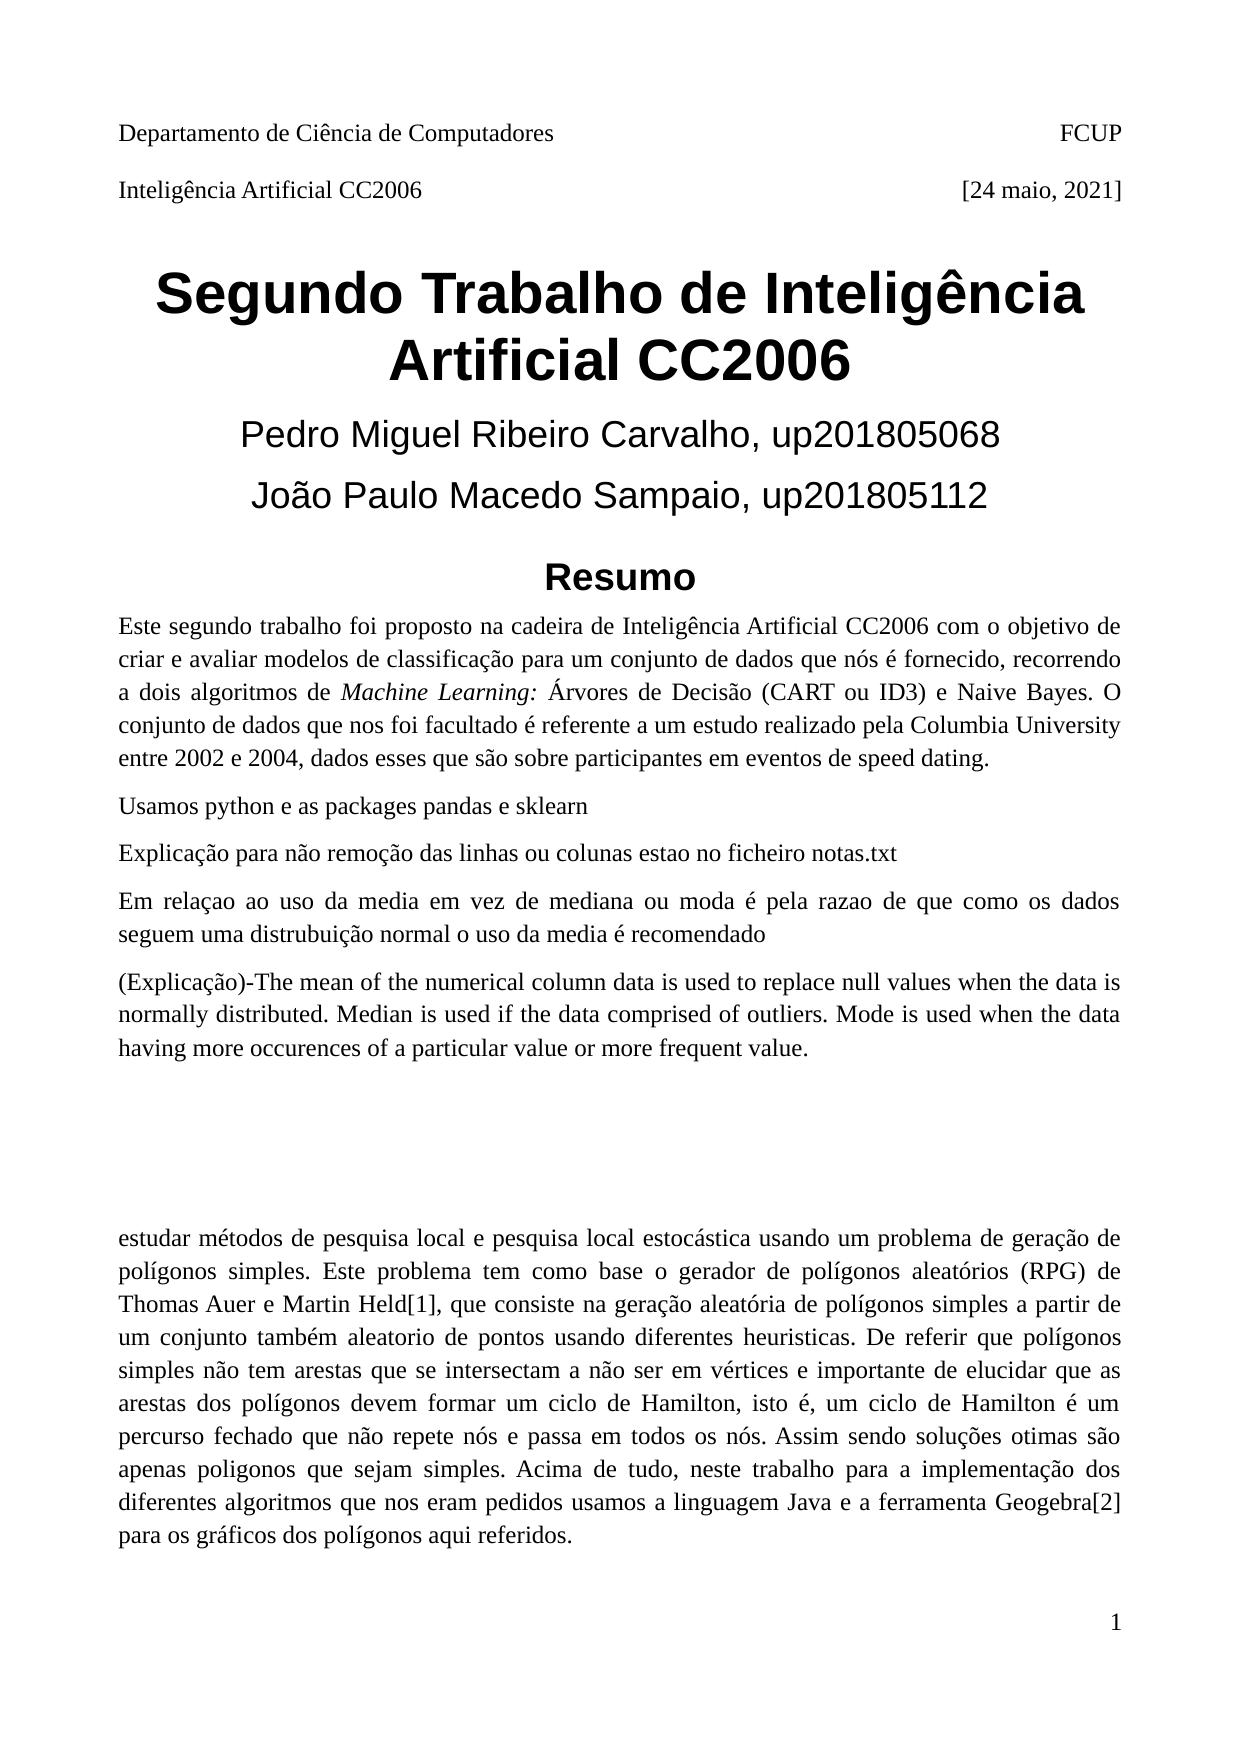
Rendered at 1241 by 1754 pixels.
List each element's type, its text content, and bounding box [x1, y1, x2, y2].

text estudar métodos de pesquisa local e pesquisa local estocástica usando um problema de geração de polígonos simples. Este problema tem como base o gerador de polígonos aleatórios (RPG) de Thomas Auer e Martin Held[1], que consiste na geração aleatória de polígonos simples a partir de um conjunto também aleatorio de pontos usando diferentes heuristicas. De referir que polígonos simples não tem arestas que se intersectam a não ser em vértices e importante de elucidar que as arestas dos polígonos devem formar um ciclo de Hamilton, isto é, um ciclo de Hamilton é um percurso fechado que não repete nós e passa em todos os nós. Assim sendo soluções otimas são apenas poligonos que sejam simples. Acima de tudo, neste trabalho para a implementação dos diferentes algoritmos que nos eram pedidos usamos a linguagem Java e a ferramenta Geogebra[2] para os gráficos dos polígonos aqui referidos. [118, 1223, 1122, 1549]
text Em relaçao ao uso da media em vez de mediana ou moda é pela razao de que como os dados seguem uma distrubuição normal o uso da media é recomendado [118, 886, 1122, 948]
subtitle João Paulo Macedo Sampaio, up201805112 [118, 474, 1122, 517]
text Explicação para não remoção das linhas ou colunas estao no ficheiro notas.txt [118, 838, 1122, 867]
text (Explicação)-The mean of the numerical column data is used to replace null values when the data is normally distributed. Median is used if the data comprised of outliers. Mode is used when the data having more occurences of a particular value or more frequent value. [118, 967, 1122, 1061]
title Segundo Trabalho de Inteligência Artificial CC2006 [118, 259, 1122, 393]
text Usamos python e as packages pandas e sklearn [118, 791, 1122, 819]
subtitle Pedro Miguel Ribeiro Carvalho, up201805068 [118, 412, 1122, 455]
text Este segundo trabalho foi proposto na cadeira de Inteligência Artificial CC2006 com o objetivo de criar e avaliar modelos de classificação para um conjunto de dados que nós é fornecido, recorrendo a dois algoritmos de Machine Learning: Árvores de Decisão (CART ou ID3) e Naive Bayes. O conjunto de dados que nos foi facultado é referente a um estudo realizado pela Columbia University entre 2002 e 2004, dados esses que são sobre participantes em eventos de speed dating. [118, 611, 1122, 772]
subtitle Resumo [118, 554, 1122, 598]
